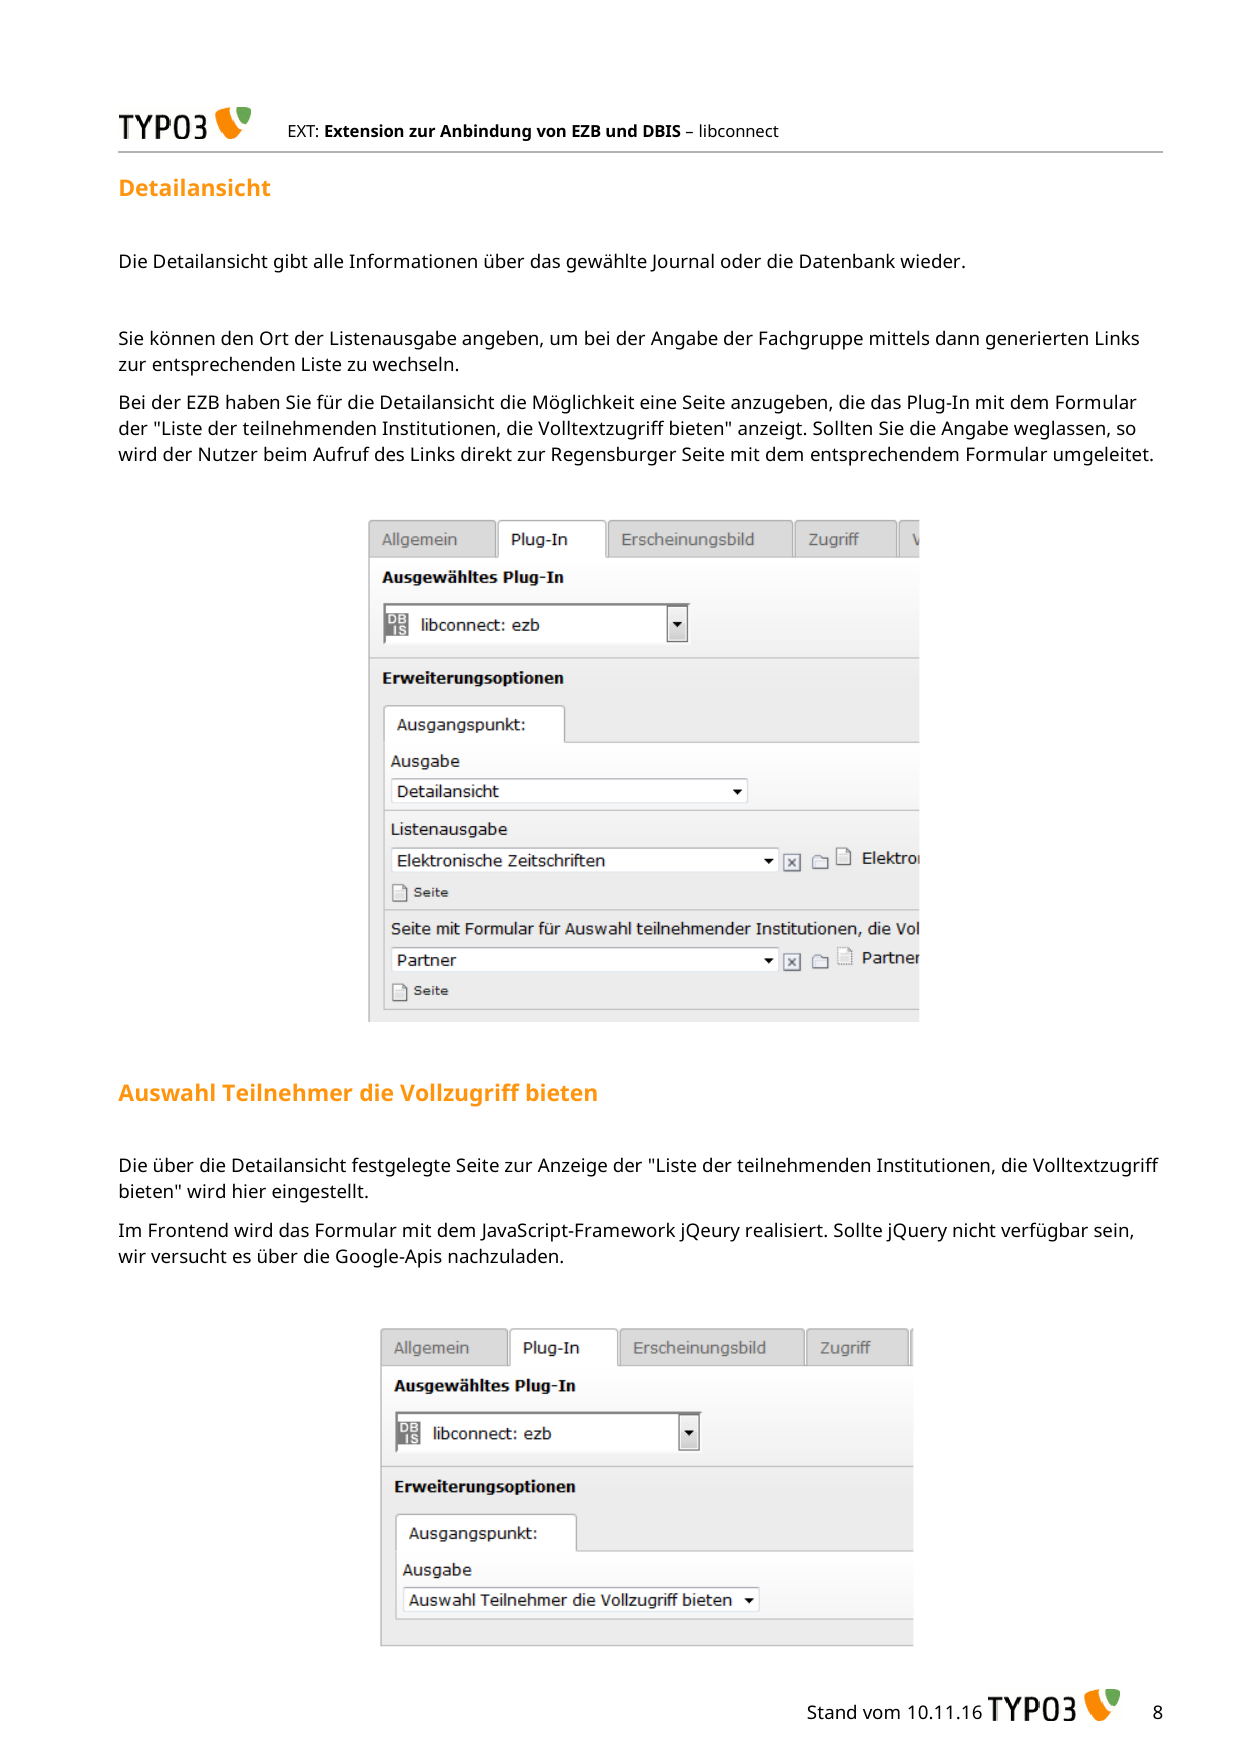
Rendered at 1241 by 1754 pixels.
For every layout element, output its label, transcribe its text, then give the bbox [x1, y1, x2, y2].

picture [987, 1688, 1123, 1721]
subtitle Die Detailansicht gibt alle Informationen über das gewählte Journal oder die Datenbank wieder. [118, 247, 1163, 273]
picture [118, 106, 254, 139]
subtitle Im Frontend wird das Formular mit dem JavaScript-Framework jQeury realisiert. Sollte jQuery nicht verfügbar sein, wir versucht es über die Google-Apis nachzuladen. [118, 1217, 1163, 1269]
subtitle Die über die Detailansicht festgelegte Seite zur Anzeige der "Liste der teilnehmenden Institutionen, die Volltextzugriff bieten" wird hier eingestellt. [118, 1152, 1163, 1204]
subtitle Bei der EZB haben Sie für die Detailansicht die Möglichkeit eine Seite anzugeben, die das Plug-In mit dem Formular der "Liste der teilnehmenden Institutionen, die Volltextzugriff bieten" anzeigt. Sollten Sie die Angabe weglassen, so wird der Nutzer beim Aufruf des Links direkt zur Regensburger Seite mit dem entsprechendem Formular umgeleitet. [118, 389, 1163, 467]
subtitle Sie können den Ort der Listenausgabe angeben, um bei der Angabe der Fachgruppe mittels dann generierten Links zur entsprechenden Liste zu wechseln. [118, 324, 1163, 377]
subtitle Auswahl Teilnehmer die Vollzugriff bieten [118, 1077, 1163, 1108]
subtitle Detailansicht [118, 172, 1163, 203]
